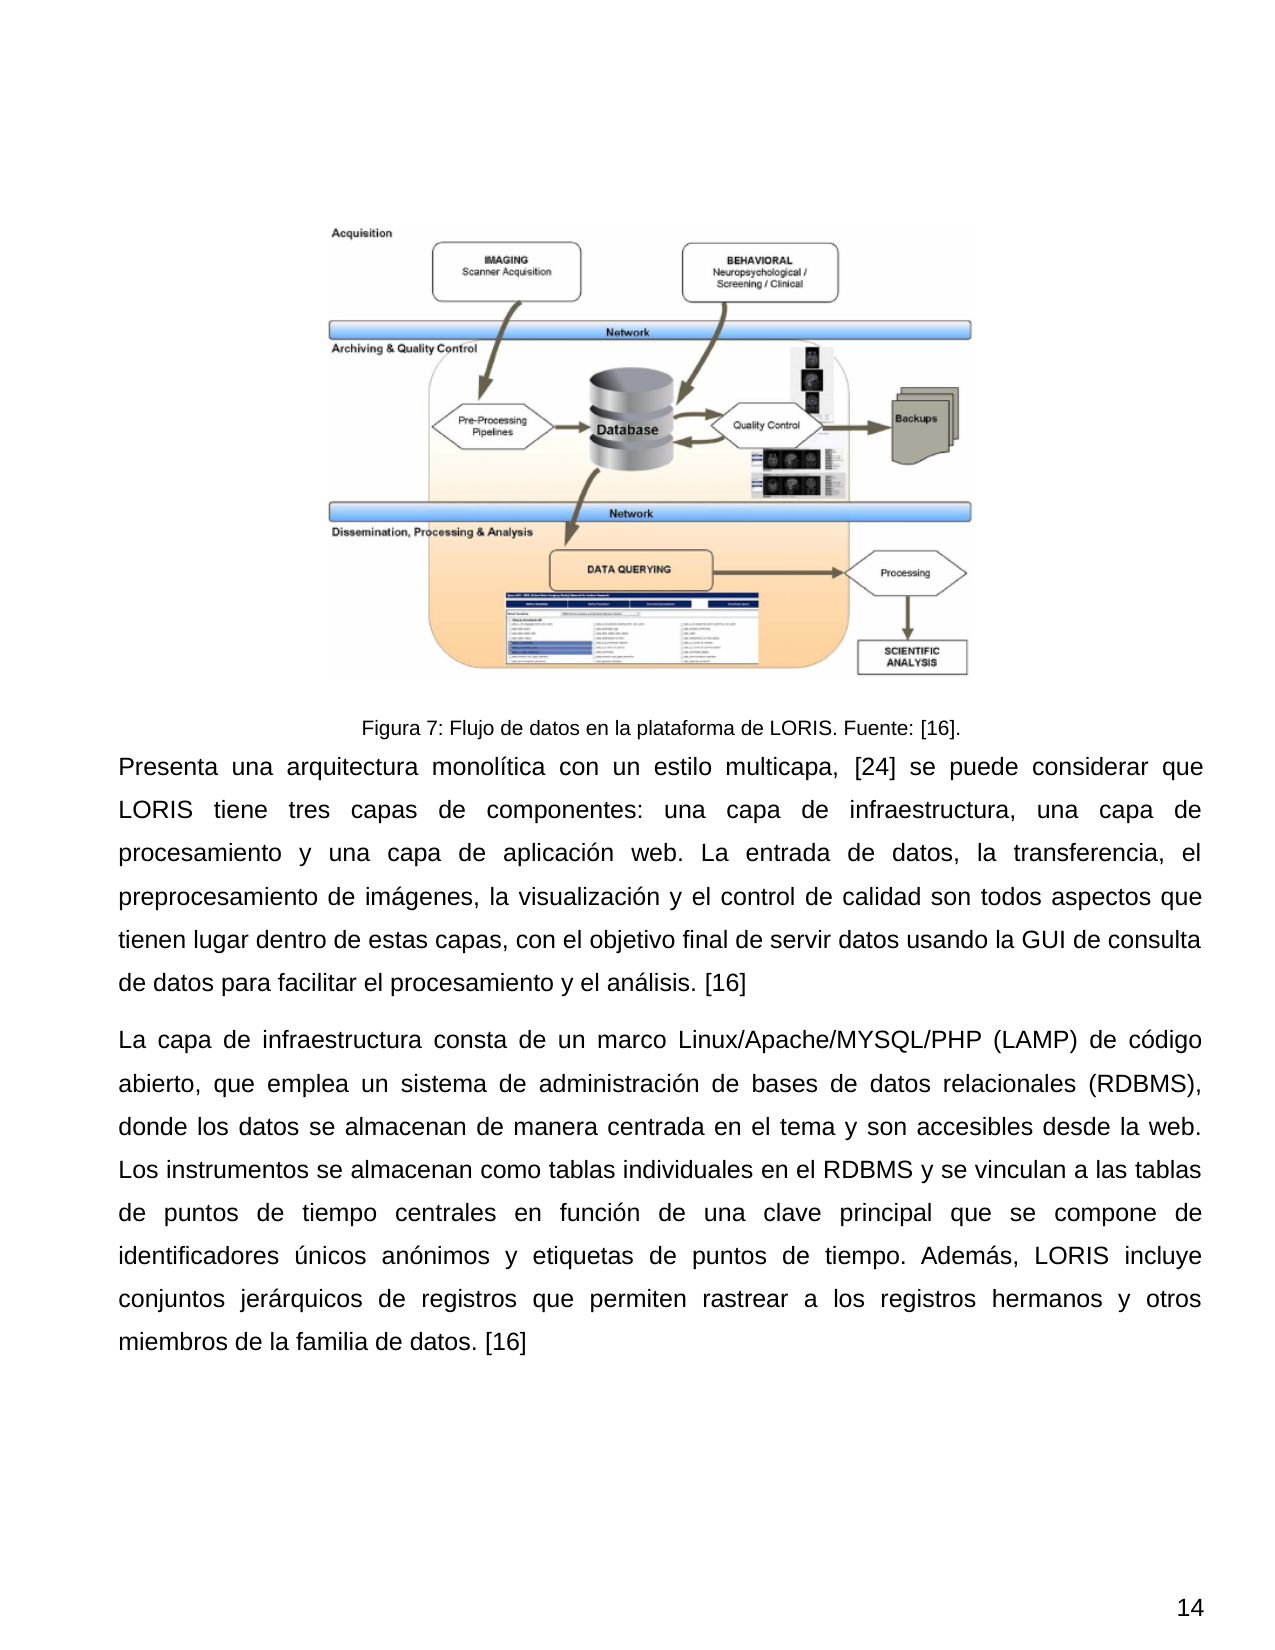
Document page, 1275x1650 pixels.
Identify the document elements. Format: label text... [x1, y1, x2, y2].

picture [303, 225, 1019, 689]
text Presenta una arquitectura monolítica con un estilo multicapa, [24] se puede considerar que LORIS tiene tres capas de componentes: una capa de infraestructura, una capa de procesamiento y una capa de aplicación web. La entrada de datos, la transferencia, el preprocesamiento de imágenes, la visualización y el control de calidad son todos aspectos que tienen lugar dentro de estas capas, con el objetivo final de servir datos usando la GUI de consulta de datos para facilitar el procesamiento y el análisis. [16] [118, 752, 1204, 997]
text Figura 7: Flujo de datos en la plataforma de LORIS. Fuente: [16]. [118, 716, 1204, 740]
text La capa de infraestructura consta de un marco Linux/Apache/MYSQL/PHP (LAMP) de código abierto, que emplea un sistema de administración de bases de datos relacionales (RDBMS), donde los datos se almacenan de manera centrada en el tema y son accesibles desde la web. Los instrumentos se almacenan como tablas individuales en el RDBMS y se vinculan a las tablas de puntos de tiempo centrales en función de una clave principal que se compone de identificadores únicos anónimos y etiquetas de puntos de tiempo. Además, LORIS incluye conjuntos jerárquicos de registros que permiten rastrear a los registros hermanos y otros miembros de la familia de datos. [16] [118, 1026, 1204, 1356]
